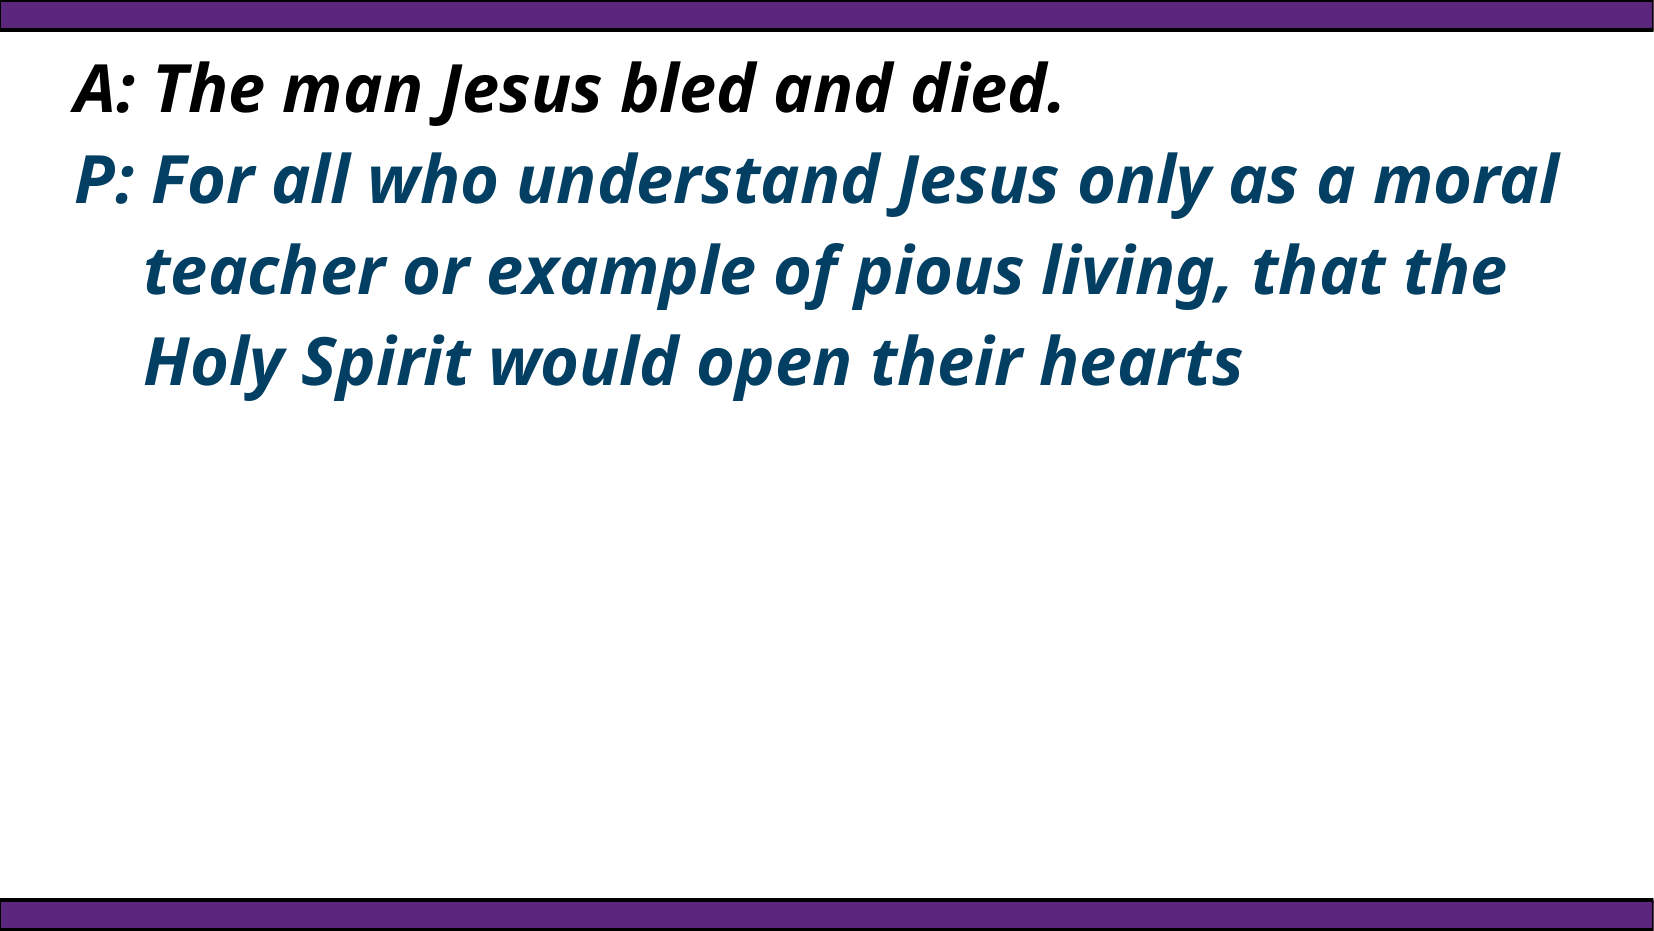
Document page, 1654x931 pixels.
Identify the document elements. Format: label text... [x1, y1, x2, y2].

text_box A: The man Jesus bled and died. P: For all who understand Jesus only as a moral teacher or example of pious living, that the Holy Spirit would open their hearts [60, 34, 1606, 405]
picture [0, 31, 1654, 900]
text_box [0, 0, 1654, 31]
text_box [0, 900, 1654, 931]
